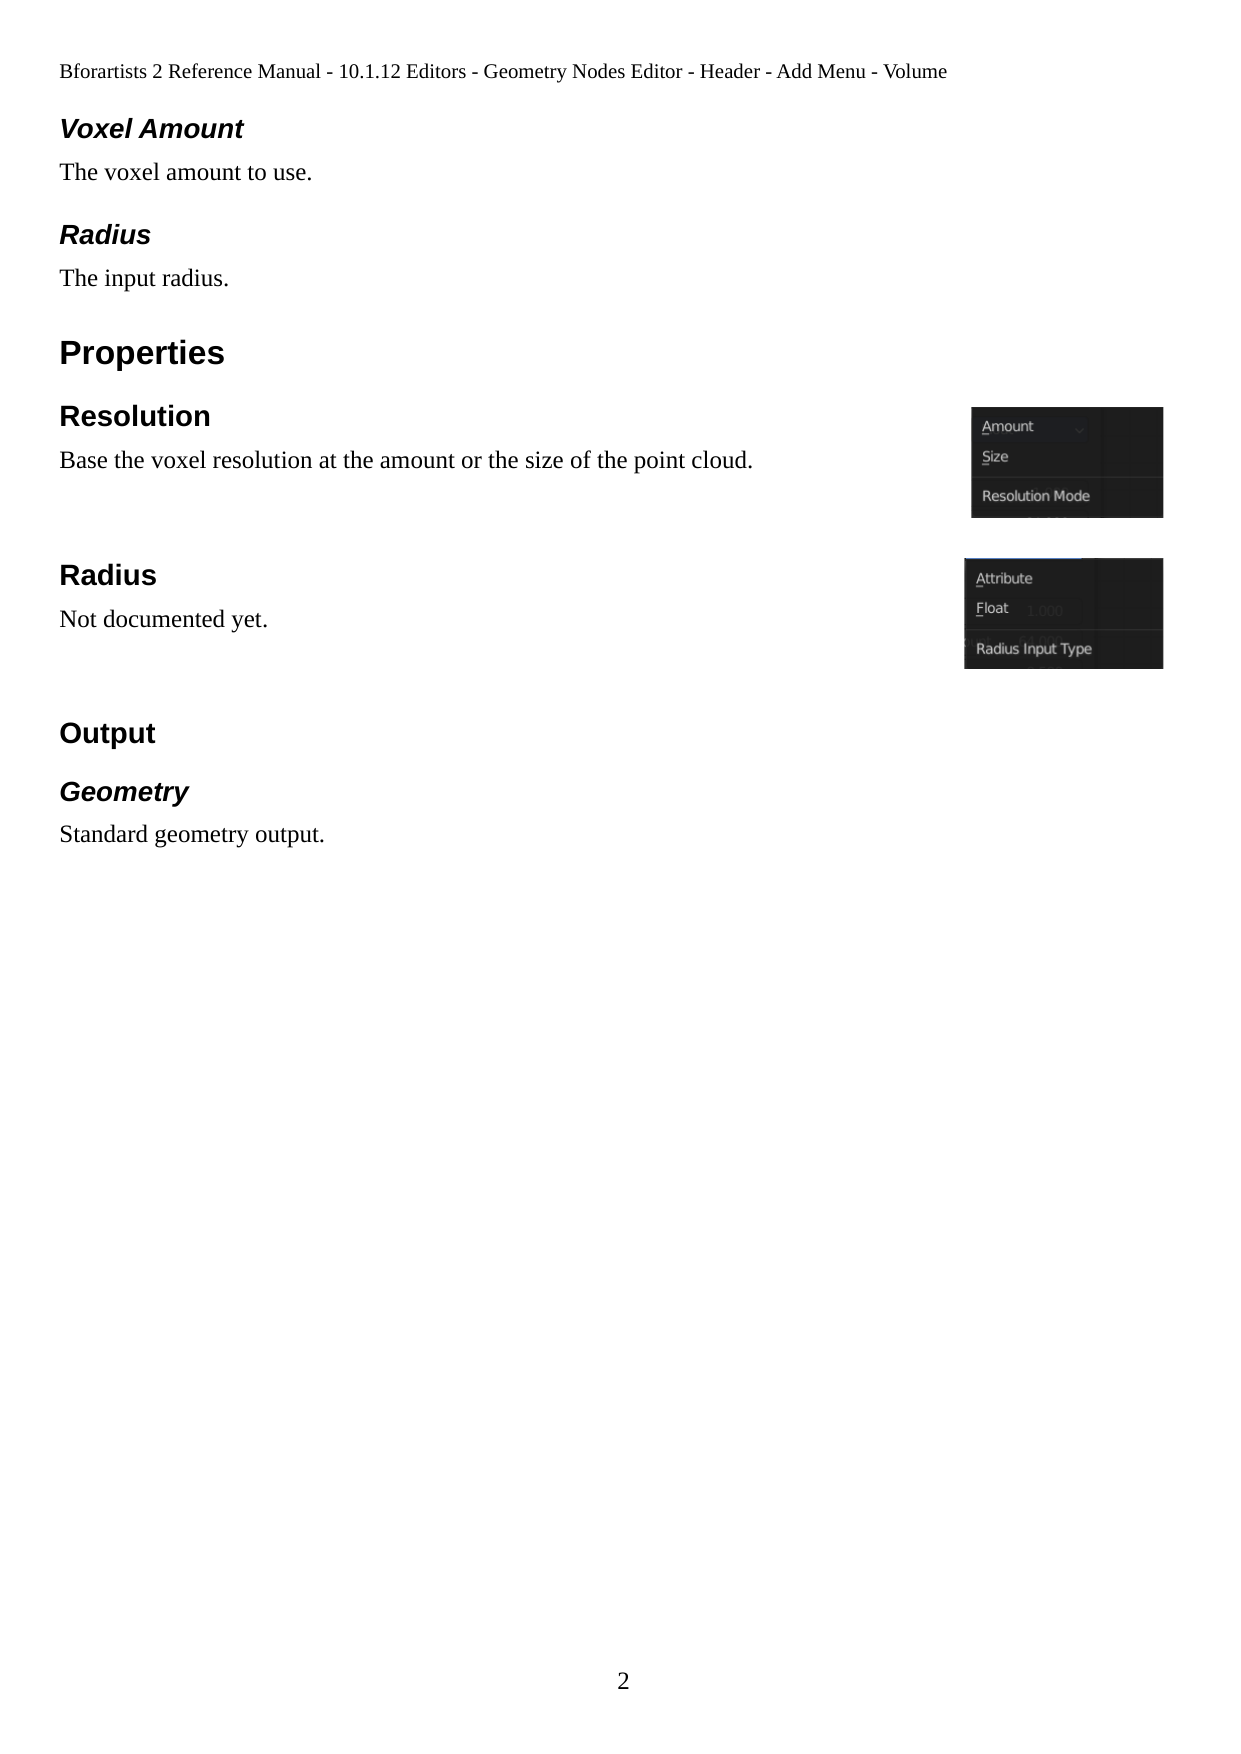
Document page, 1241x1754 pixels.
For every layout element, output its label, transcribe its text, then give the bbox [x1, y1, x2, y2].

subtitle Resolution [59, 398, 1181, 432]
text [1164, 604, 1181, 632]
text The input radius. [59, 263, 1181, 292]
text Standard geometry output. [59, 819, 1181, 848]
picture [971, 407, 1164, 518]
picture [964, 558, 1164, 669]
subtitle Output [59, 716, 1181, 750]
subtitle Properties [59, 333, 1181, 371]
text Not documented yet. [59, 604, 964, 632]
subtitle Voxel Amount [59, 113, 1181, 144]
subtitle Geometry [59, 775, 1181, 807]
text The voxel amount to use. [59, 157, 1181, 186]
subtitle Radius [59, 218, 1181, 250]
text Base the voxel resolution at the amount or the size of the point cloud. [59, 445, 971, 473]
subtitle Radius [59, 557, 1181, 591]
